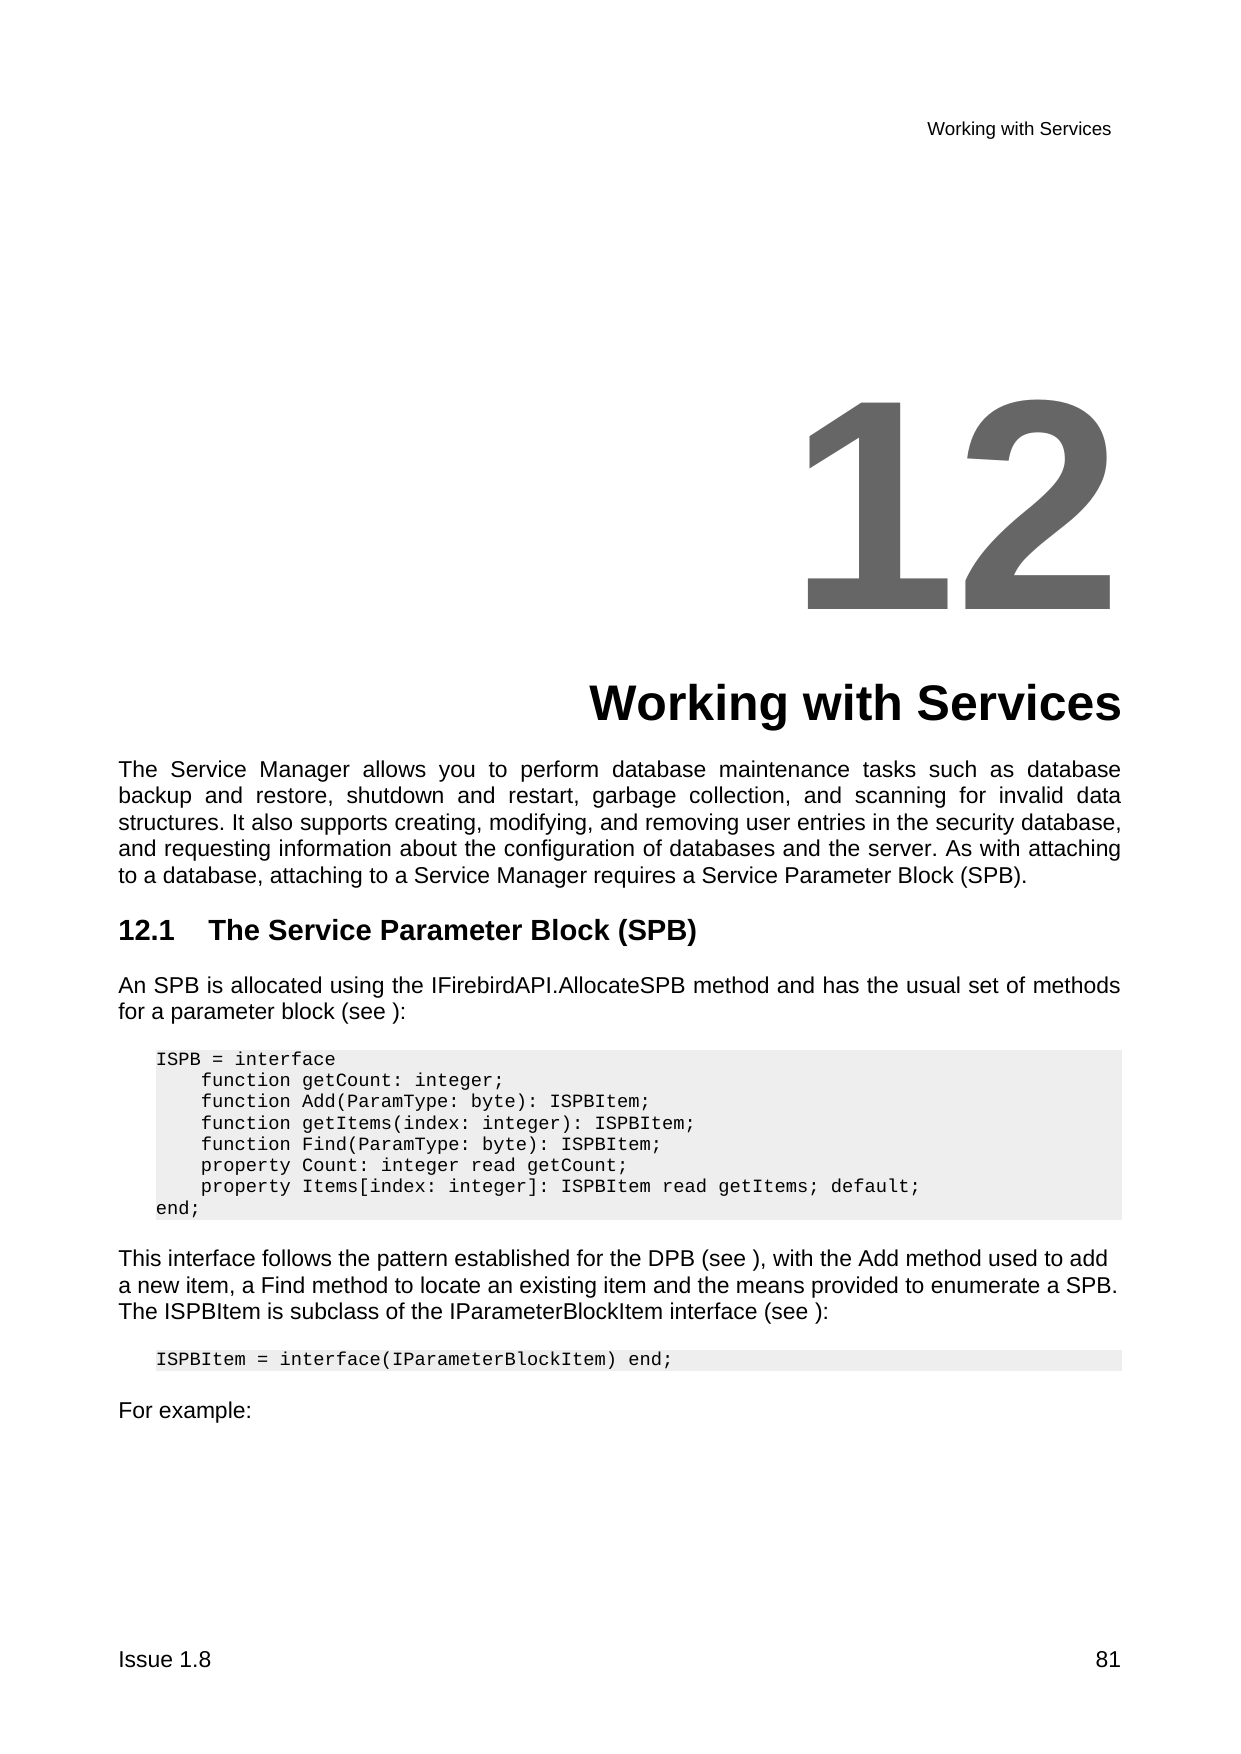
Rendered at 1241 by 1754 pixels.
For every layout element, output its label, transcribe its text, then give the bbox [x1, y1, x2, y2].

text ISPB = interface [156, 1050, 1122, 1071]
text ISPBItem = interface(IParameterBlockItem) end; [156, 1350, 1122, 1371]
text function getCount: integer; [156, 1071, 1122, 1092]
text end; [156, 1198, 1122, 1220]
text function Find(ParamType: byte): ISPBItem; [156, 1135, 1122, 1156]
text For example: [118, 1397, 1122, 1423]
text function Add(ParamType: byte): ISPBItem; [156, 1092, 1122, 1113]
subtitle The Service Parameter Block (SPB) [118, 913, 1122, 946]
text This interface follows the pattern established for the DPB (see ), with the Add method used to add a new item, a Find method to locate an existing item and the means provided to enumerate a SPB. The ISPBItem is subclass of the IParameterBlockItem interface (see ): [118, 1245, 1122, 1324]
text property Items[index: integer]: ISPBItem read getItems; default; [156, 1177, 1122, 1198]
text function getItems(index: integer): ISPBItem; [156, 1113, 1122, 1135]
text The Service Manager allows you to perform database maintenance tasks such as database backup and restore, shutdown and restart, garbage collection, and scanning for invalid data structures. It also supports creating, modifying, and removing user entries in the security database, and requesting information about the configuration of databases and the server. As with attaching to a database, attaching to a Service Manager requires a Service Parameter Block (SPB). [118, 756, 1122, 888]
text property Count: integer read getCount; [156, 1156, 1122, 1177]
text An SPB is allocated using the IFirebirdAPI.AllocateSPB method and has the usual set of methods for a parameter block (see ): [118, 972, 1122, 1025]
subtitle Working with Services [81, 328, 1122, 731]
